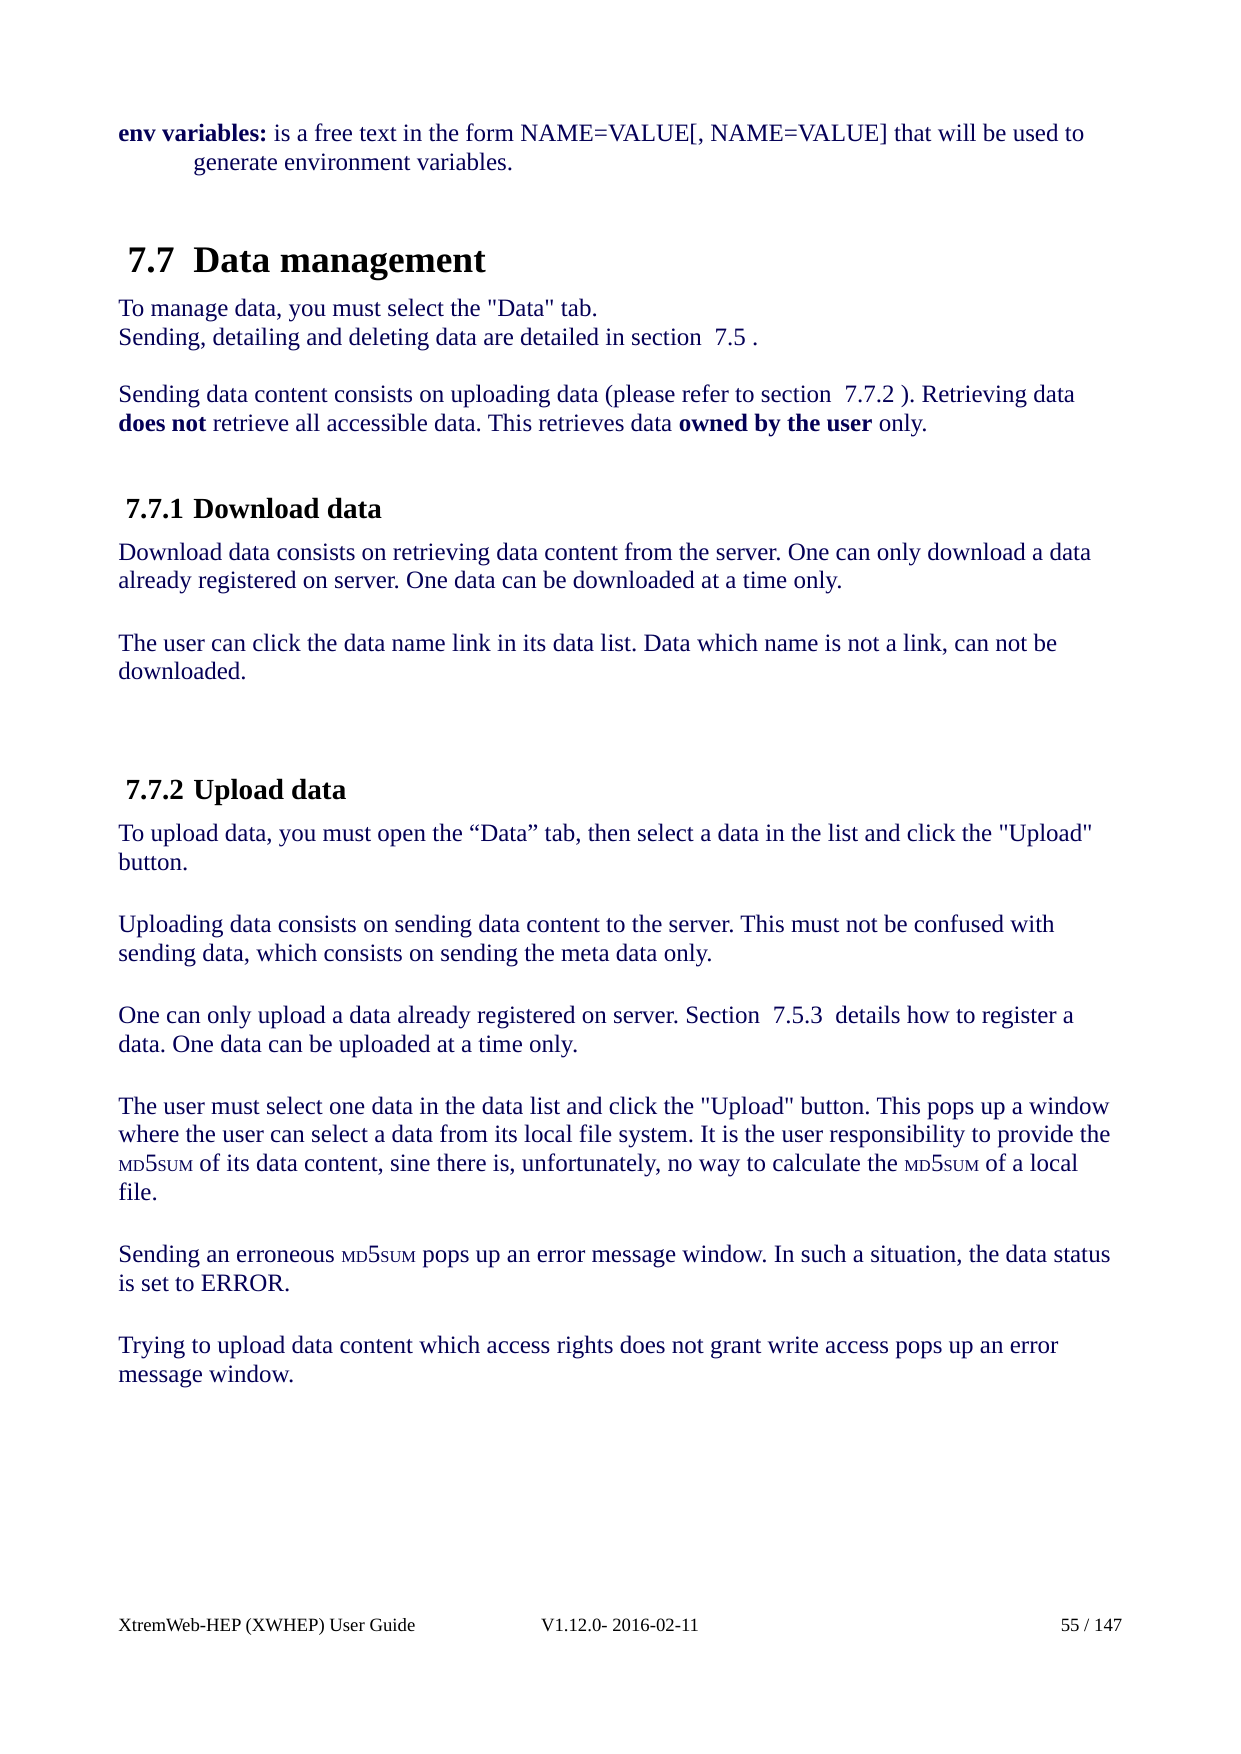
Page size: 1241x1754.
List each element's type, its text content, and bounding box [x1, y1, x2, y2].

subtitle Upload data [118, 772, 1122, 806]
subtitle Data management [118, 238, 1122, 281]
subtitle Download data [118, 491, 1122, 524]
text Download data consists on retrieving data content from the server. One can only download a data already registered on server. One data can be downloaded at a time only. [118, 537, 1122, 594]
text Sending, detailing and deleting data are detailed in section 7.5. [118, 322, 1122, 351]
text Trying to upload data content which access rights does not grant write access pops up an error message window. [118, 1330, 1122, 1387]
text One can only upload a data already registered on server. Section 7.5.3 details how to register a data. One data can be uploaded at a time only. [118, 1000, 1122, 1057]
text The user can click the data name link in its data list. Data which name is not a link, can not be downloaded. [118, 628, 1122, 685]
text To upload data, you must open the “Data” tab, then select a data in the list and click the "Upload" button. [118, 818, 1122, 876]
text The user must select one data in the data list and click the "Upload" button. This pops up a window where the user can select a data from its local file system. It is the user responsibility to provide the md5sum of its data content, sine there is, unfortunately, no way to calculate the md5sum of a local file. [118, 1091, 1122, 1206]
text Sending data content consists on uploading data (please refer to section 7.7.2). Retrieving data does not retrieve all accessible data. This retrieves data owned by the user only. [118, 379, 1122, 437]
text Uploading data consists on sending data content to the server. This must not be confused with sending data, which consists on sending the meta data only. [118, 909, 1122, 967]
text Sending an erroneous md5sum pops up an error message window. In such a situation, the data status is set to ERROR. [118, 1239, 1122, 1297]
text To manage data, you must select the "Data" tab. [118, 293, 1122, 322]
text env variables: is a free text in the form NAME=VALUE[, NAME=VALUE] that will be used to generate environment variables. [118, 118, 1122, 176]
